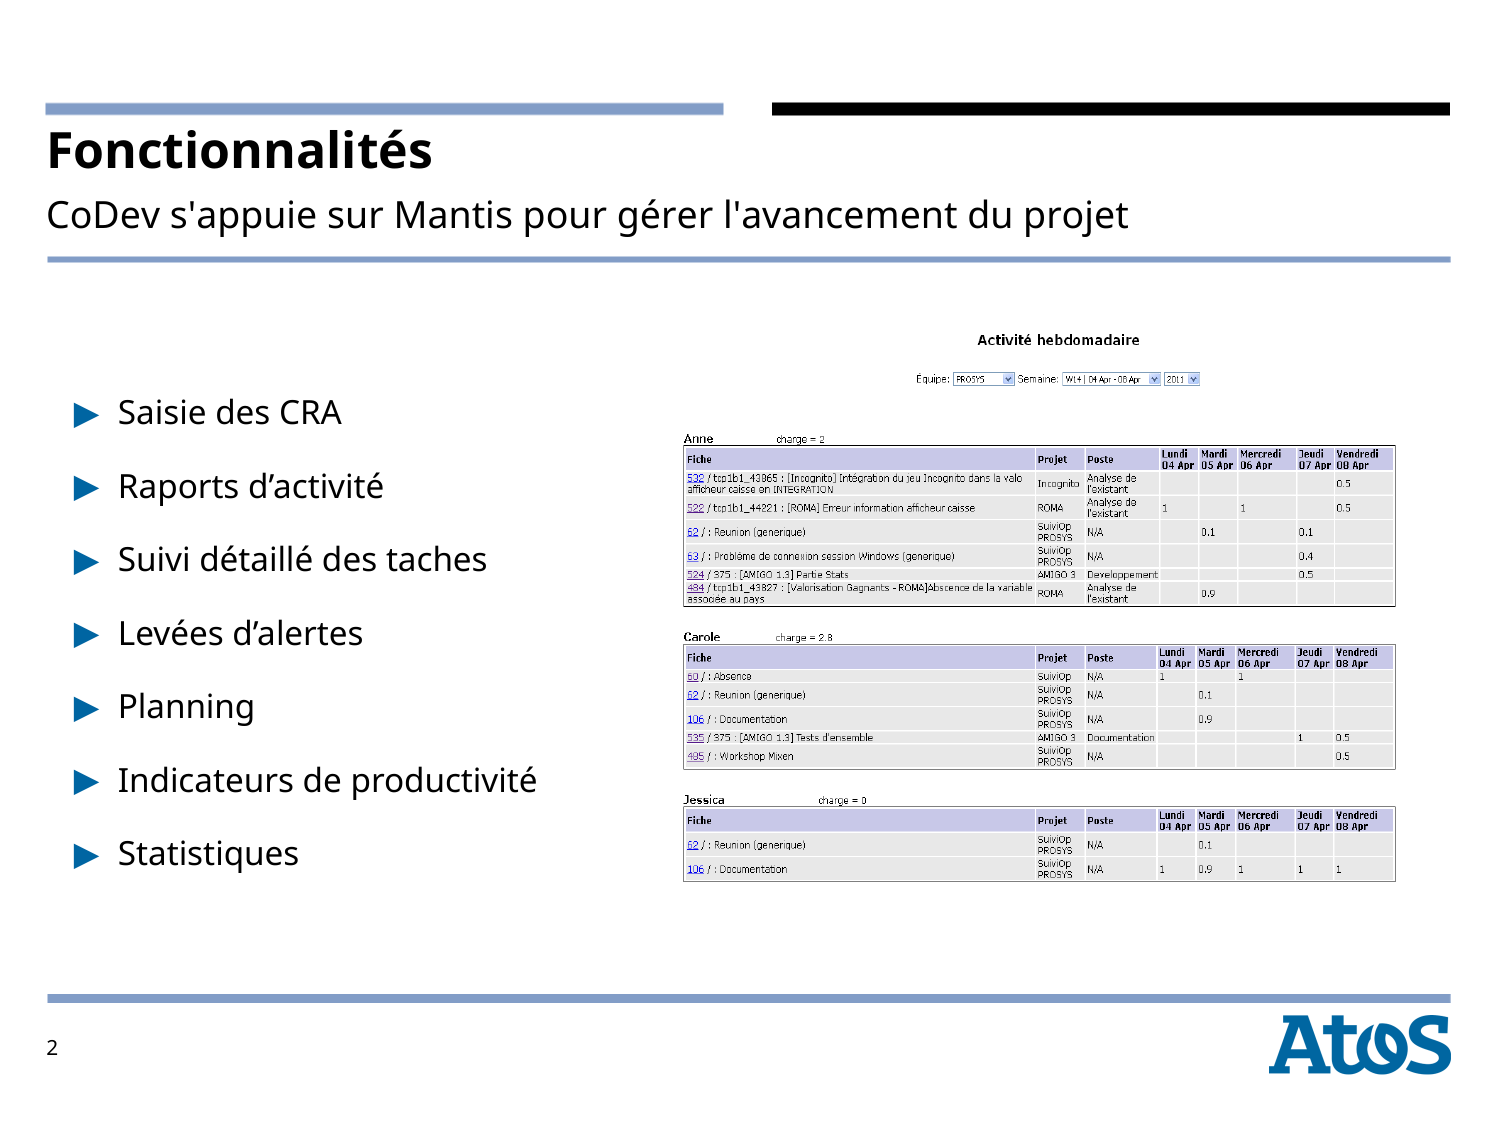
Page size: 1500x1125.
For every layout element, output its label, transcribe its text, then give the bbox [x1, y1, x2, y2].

picture [0, 0, 1500, 1125]
title Fonctionnalités [31, 110, 1456, 183]
text_box CoDev s'appuie sur Mantis pour gérer l'avancement du projet [31, 183, 1456, 243]
list Saisie des CRA Raports d’activité Suivi détaillé des taches Levées d’alertes Planning Indicateurs de productivité Statistiques [59, 383, 650, 886]
